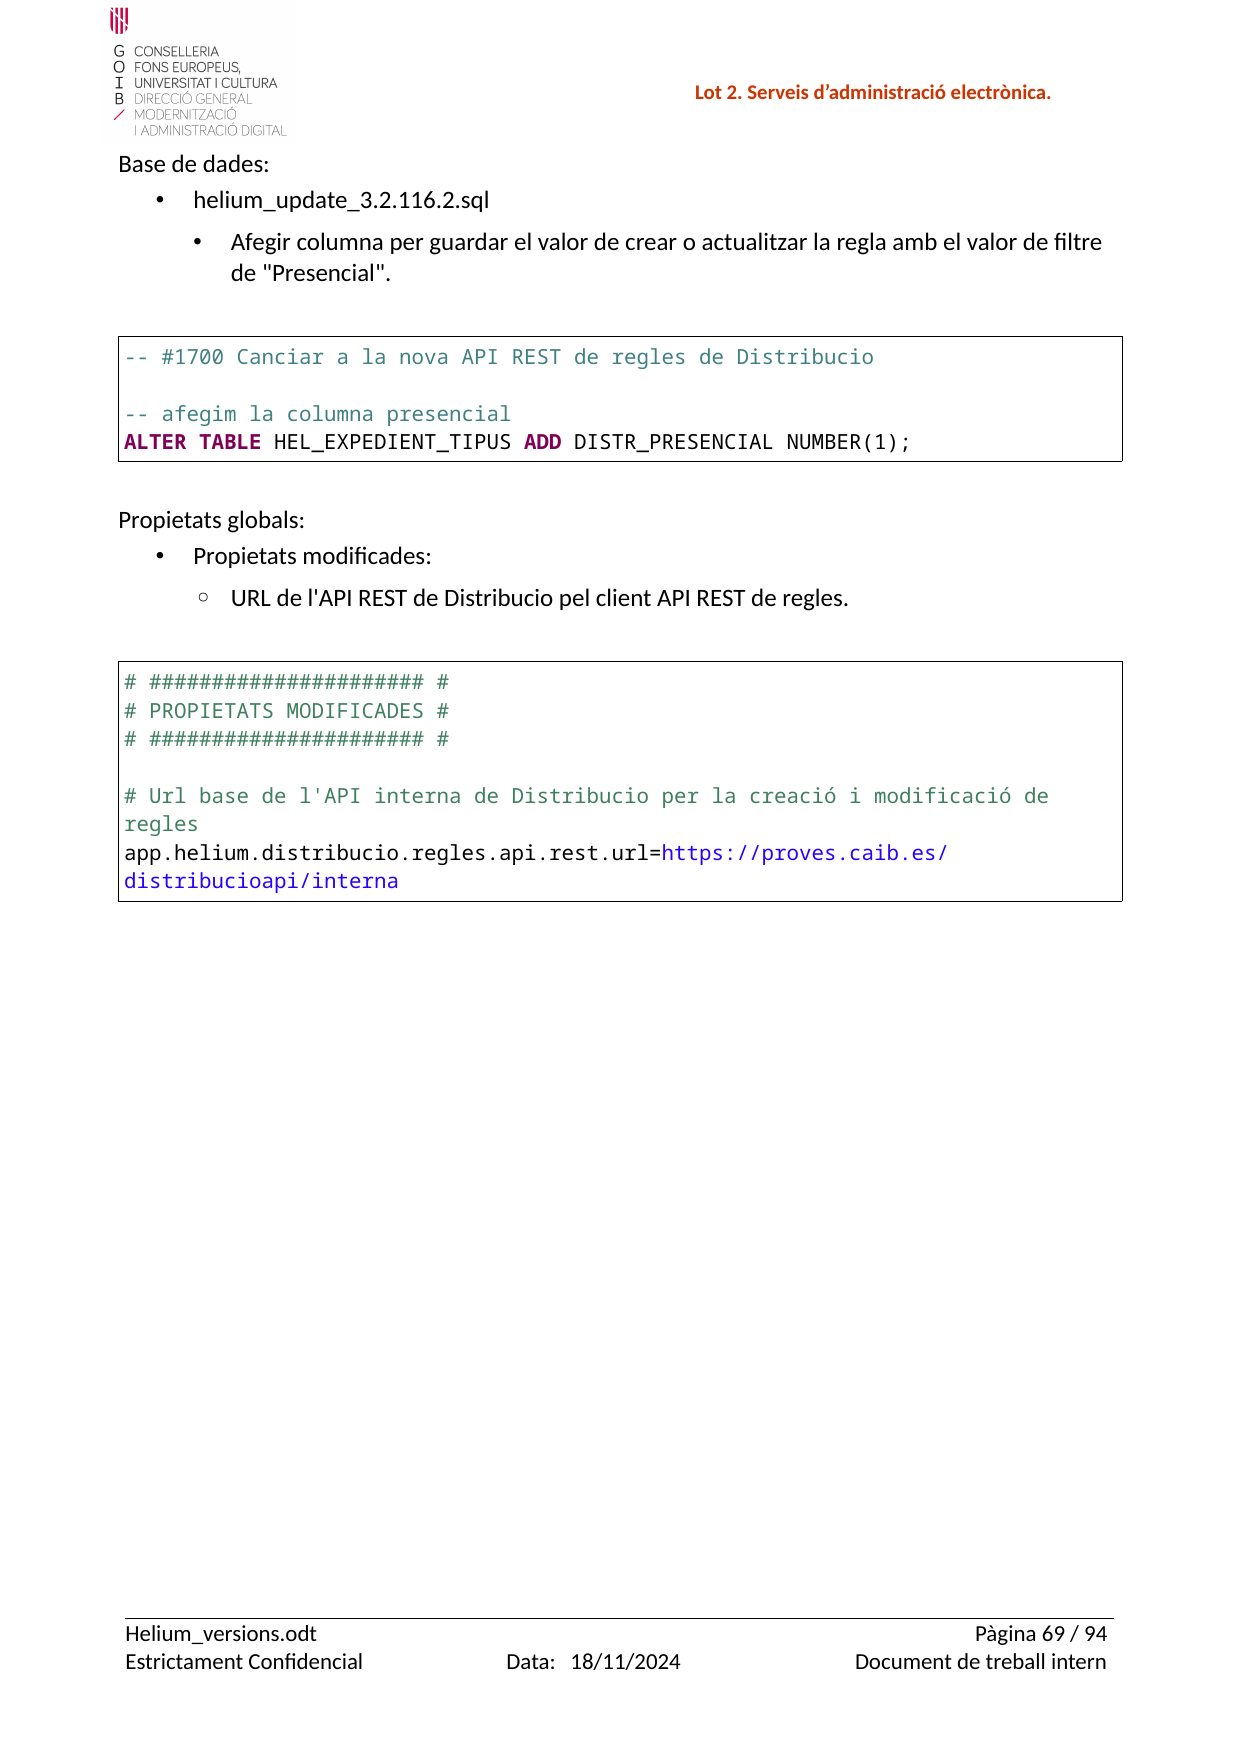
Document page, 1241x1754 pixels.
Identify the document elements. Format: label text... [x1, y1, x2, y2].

table_header -- #1700 Canciar a la nova API REST de regles de Distribucio -- afegim la columna presencial ALTER TABLE HEL_EXPEDIENT_TIPUS ADD DISTR_PRESENCIAL NUMBER(1); [119, 337, 1122, 461]
text Base de dades: [118, 148, 1122, 178]
picture [100, 0, 297, 144]
table_header # ###################### # # PROPIETATS MODIFICADES # # ###################### # # Url base de l'API interna de Distribucio per la creació i modificació de regles app.helium.distribucio.regles.api.rest.url=https://proves.caib.es/distribucioapi/interna [119, 662, 1122, 901]
list Afegir columna per guardar el valor de crear o actualitzar la regla amb el valor de filtre de "Presencial". [193, 227, 1122, 288]
list URL de l'API REST de Distribucio pel client API REST de regles. [193, 583, 1122, 613]
text Propietats globals: [118, 504, 1122, 534]
list Propietats modificades: [156, 540, 1122, 571]
list helium_update_3.2.116.2.sql [156, 184, 1122, 215]
